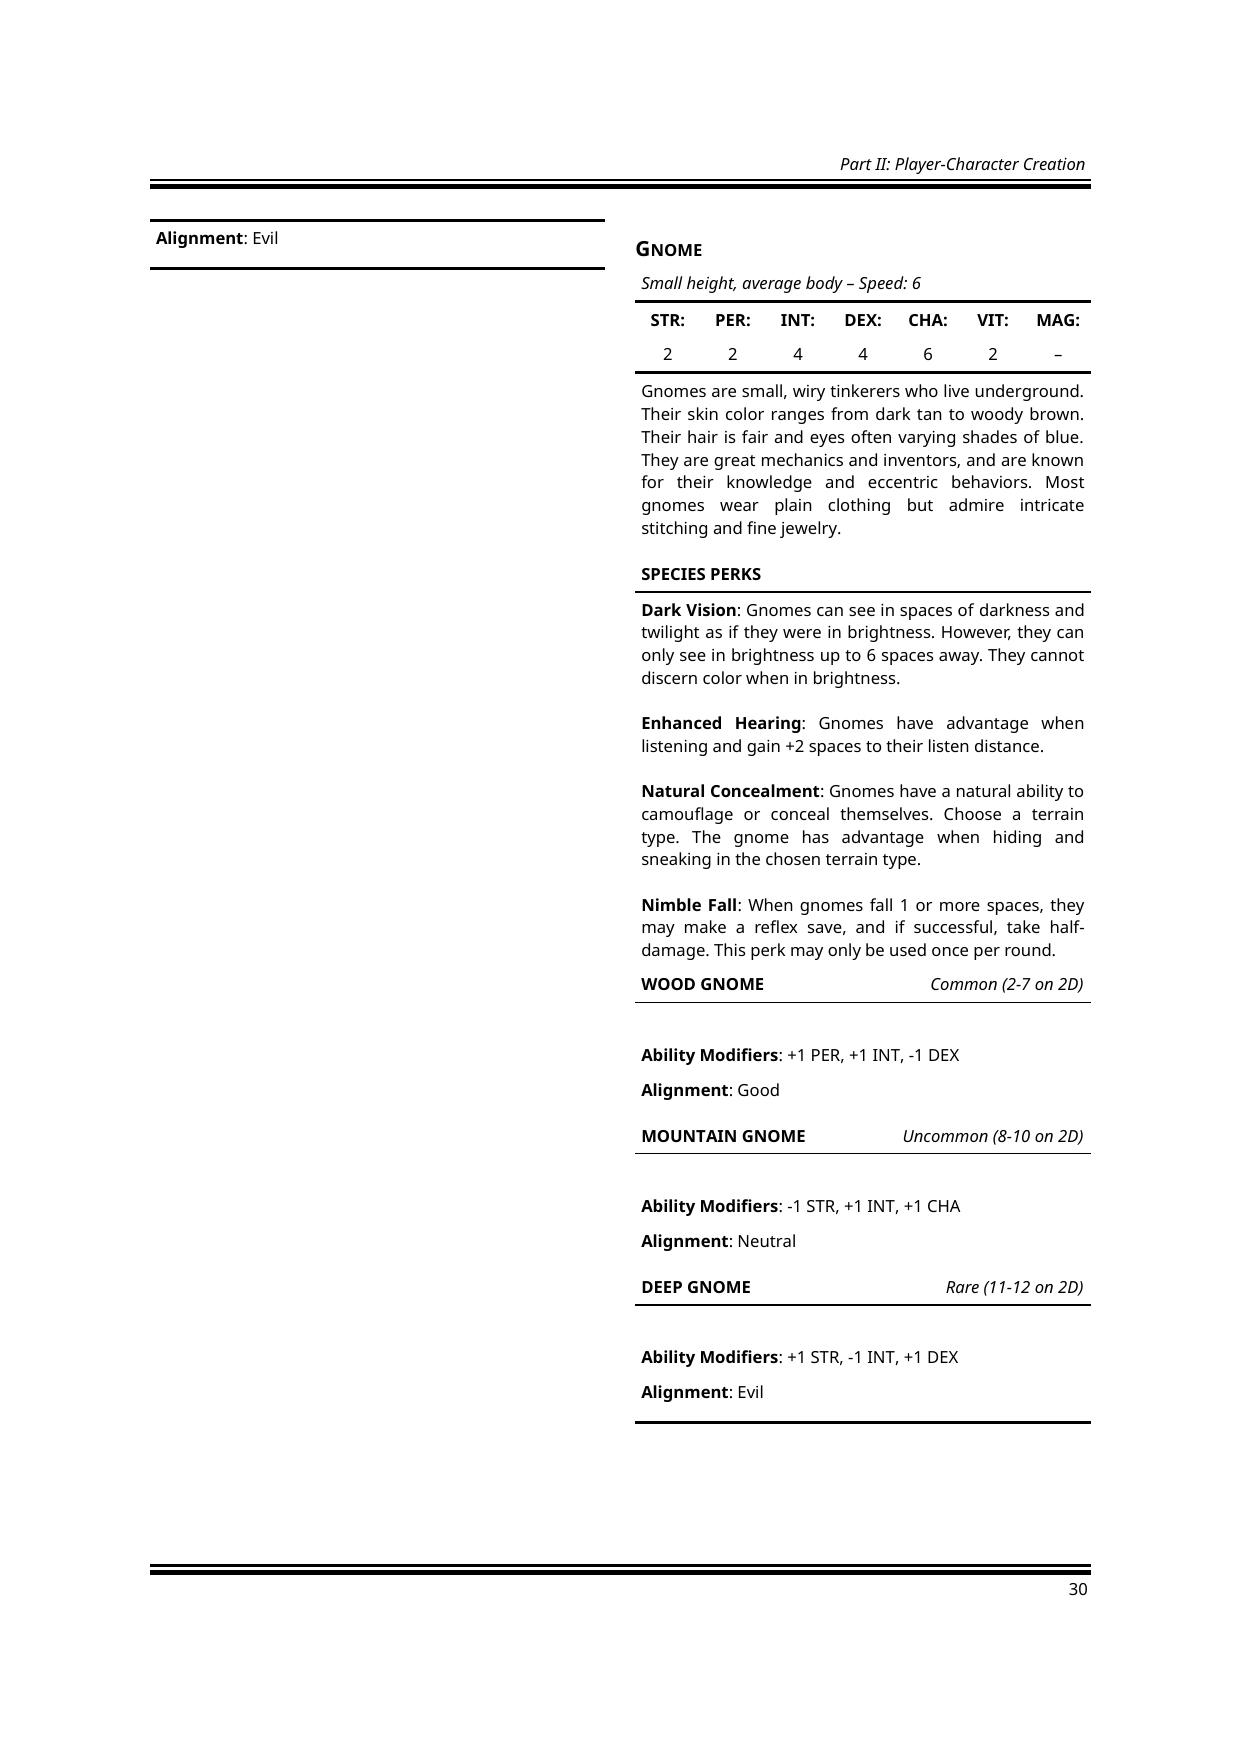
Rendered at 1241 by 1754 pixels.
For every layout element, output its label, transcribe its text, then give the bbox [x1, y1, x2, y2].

table_cell 2 [960, 337, 1025, 371]
table_cell INT: [765, 303, 830, 337]
table_cell DEX: [830, 303, 895, 337]
text Gnome [635, 234, 1091, 263]
table_cell Alignment: Evil [150, 222, 605, 267]
table_cell – [1025, 337, 1091, 371]
table_cell CHA: [895, 303, 960, 337]
table_cell PER: [700, 303, 765, 337]
table_cell Dark Vision: Gnomes can see in spaces of darkness and twilight as if they were in brightness. However, they can only see in brightness up to 6 spaces away. They cannot discern color when in brightness. Enhanced Hearing: Gnomes have advantage when listening and gain +2 spaces to their listen distance. Natural Concealment: Gnomes have a natural ability to camouflage or conceal themselves. Choose a terrain type. The gnome has advantage when hiding and sneaking in the chosen terrain type. Nimble Fall: When gnomes fall 1 or more spaces, they may make a reflex save, and if successful, take half-damage. This perk may only be used once per round. [635, 593, 1091, 967]
table_cell Gnomes are small, wiry tinkerers who live underground. Their skin color ranges from dark tan to woody brown. Their hair is fair and eyes often varying shades of blue. They are great mechanics and inventors, and are known for their knowledge and eccentric behaviors. Most gnomes wear plain clothing but admire intricate stitching and fine jewelry. [635, 374, 1091, 557]
table_cell STR: [635, 303, 700, 337]
table_cell 6 [895, 337, 960, 371]
table_cell 4 [830, 337, 895, 371]
table_cell Ability Modifiers: +1 STR, -1 INT, +1 DEX Alignment: Evil [635, 1306, 1091, 1421]
table_header Mountain Gnome [635, 1119, 879, 1153]
table_header Common (2-7 on 2D) [863, 967, 1091, 1001]
table_header Deep Gnome [635, 1270, 851, 1304]
table_cell Ability Modifiers: +1 PER, +1 INT, -1 DEX Alignment: Good [635, 1003, 1091, 1118]
table_cell VIT: [960, 303, 1025, 337]
table_header Wood Gnome [635, 967, 863, 1001]
table_header Uncommon (8-10 on 2D) [879, 1119, 1091, 1153]
table_cell 2 [700, 337, 765, 371]
table_cell Ability Modifiers: -1 STR, +1 INT, +1 CHA Alignment: Neutral [635, 1154, 1091, 1270]
table_header Small height, average body – Speed: 6 [635, 266, 1091, 300]
table_cell 4 [765, 337, 830, 371]
table_header Rare (11-12 on 2D) [851, 1270, 1091, 1304]
table_cell 2 [635, 337, 700, 371]
table_cell MAG: [1025, 303, 1091, 337]
table_header Species Perks [635, 557, 1091, 591]
